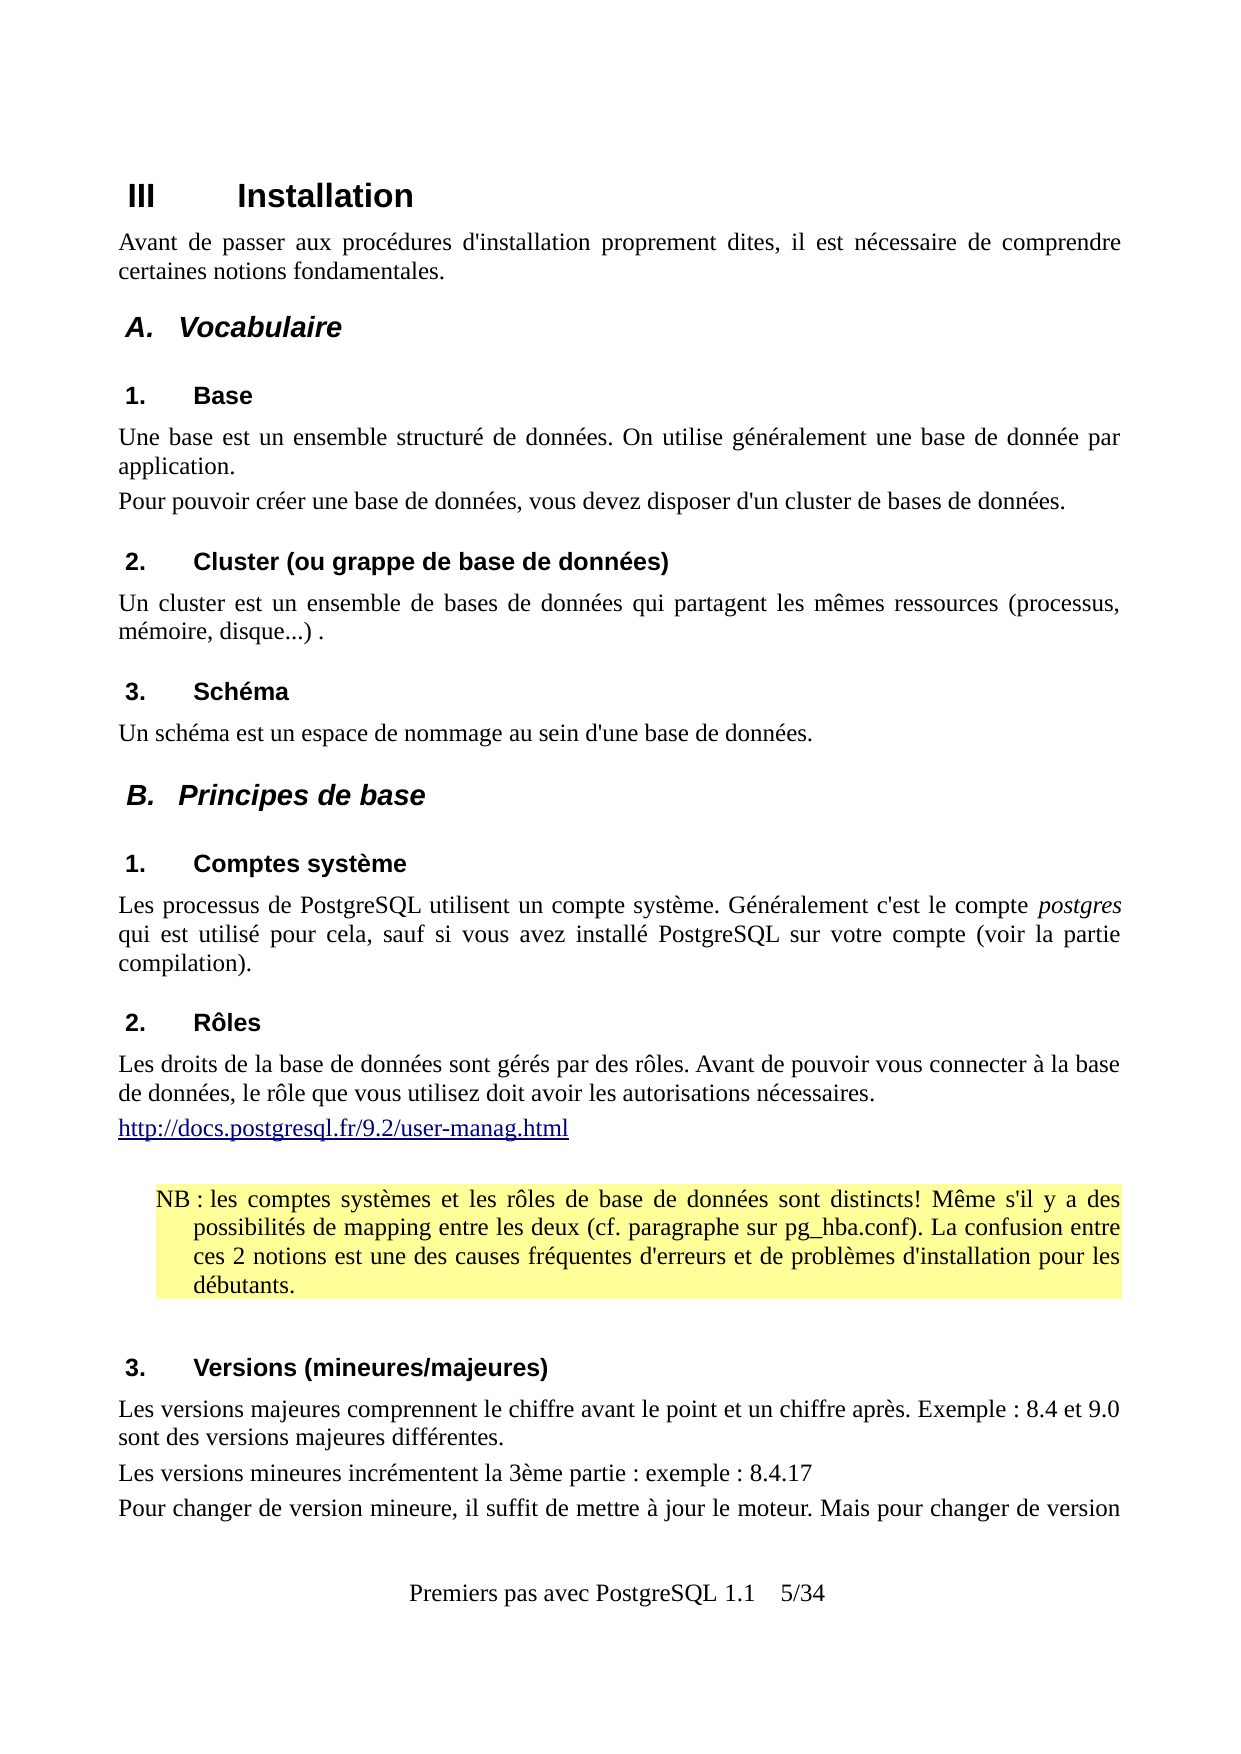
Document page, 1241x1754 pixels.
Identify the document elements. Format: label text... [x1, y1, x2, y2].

subtitle Comptes système [118, 849, 1122, 878]
list les comptes systèmes et les rôles de base de données sont distincts! Même s'il y a des possibilités de mapping entre les deux (cf. paragraphe sur pg_hba.conf). La confusion entre ces 2 notions est une des causes fréquentes d'erreurs et de problèmes d'installation pour les débutants. [156, 1184, 1122, 1299]
text Les versions mineures incrémentent la 3ème partie : exemple : 8.4.17 [118, 1458, 1122, 1486]
subtitle Base [118, 381, 1122, 410]
text Une base est un ensemble structuré de données. On utilise généralement une base de donnée par application. [118, 422, 1122, 480]
subtitle Principes de base [118, 778, 1122, 812]
text Les versions majeures comprennent le chiffre avant le point et un chiffre après. Exemple : 8.4 et 9.0 sont des versions majeures différentes. [118, 1394, 1122, 1451]
text Pour pouvoir créer une base de données, vous devez disposer d'un cluster de bases de données. [118, 486, 1122, 515]
subtitle Rôles [118, 1008, 1122, 1037]
text Les droits de la base de données sont gérés par des rôles. Avant de pouvoir vous connecter à la base de données, le rôle que vous utilisez doit avoir les autorisations nécessaires. [118, 1049, 1122, 1107]
text Les processus de PostgreSQL utilisent un compte système. Généralement c'est le compte postgres qui est utilisé pour cela, sauf si vous avez installé PostgreSQL sur votre compte (voir la partie compilation). [118, 890, 1122, 977]
subtitle Cluster (ou grappe de base de données) [118, 546, 1122, 575]
subtitle Vocabulaire [118, 310, 1122, 343]
subtitle Installation [118, 176, 1122, 215]
subtitle Schéma [118, 677, 1122, 705]
text Un schéma est un espace de nommage au sein d'une base de données. [118, 718, 1122, 747]
text Un cluster est un ensemble de bases de données qui partagent les mêmes ressources (processus, mémoire, disque...) . [118, 588, 1122, 645]
text Avant de passer aux procédures d'installation proprement dites, il est nécessaire de comprendre certaines notions fondamentales. [118, 227, 1122, 285]
text Pour changer de version mineure, il suffit de mettre à jour le moteur. Mais pour changer de version [118, 1493, 1122, 1522]
text http://docs.postgresql.fr/9.2/user-manag.html [118, 1113, 1122, 1142]
subtitle Versions (mineures/majeures) [118, 1352, 1122, 1381]
